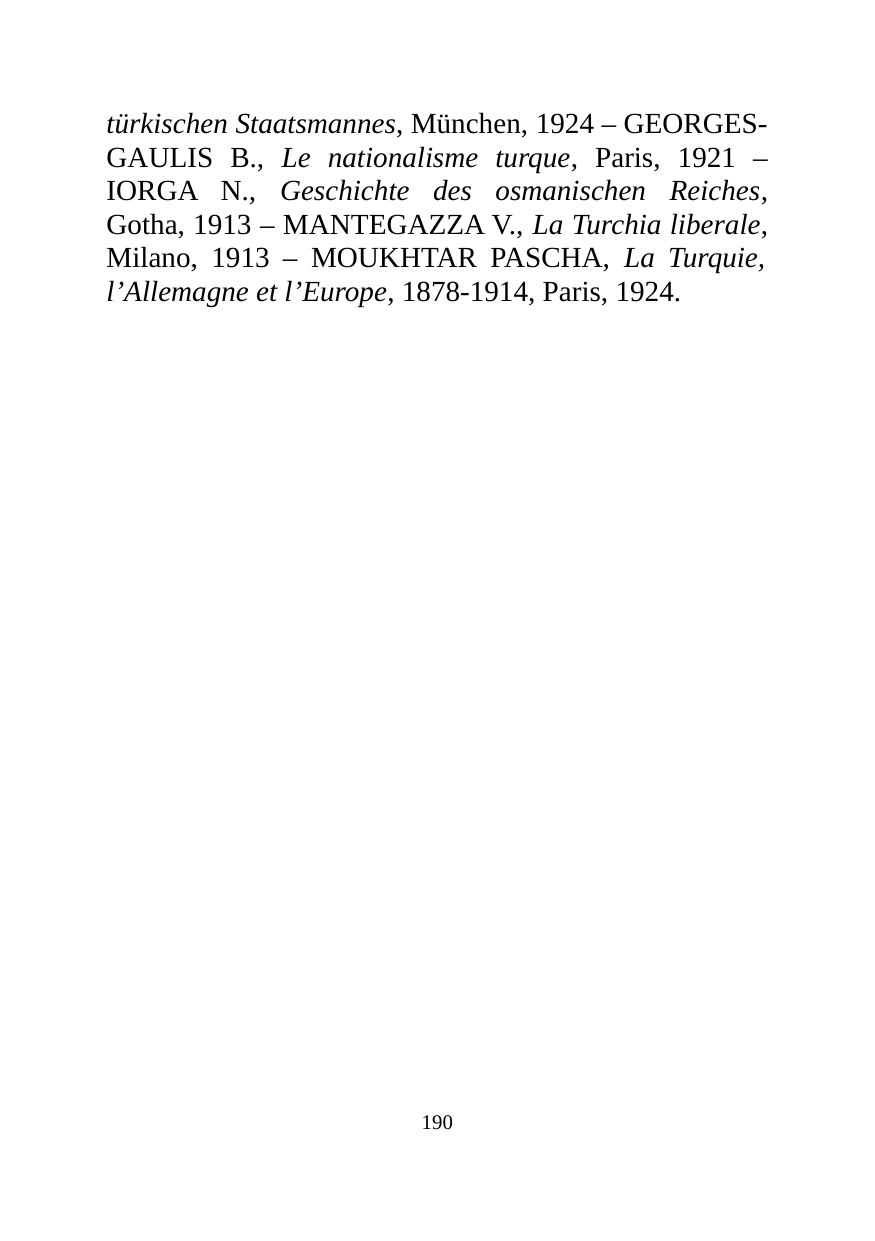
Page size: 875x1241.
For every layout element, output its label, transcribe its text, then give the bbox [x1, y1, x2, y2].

text türkischen Staatsmannes, München, 1924 – GEORGES-GAULIS B., Le nationalisme turque, Paris, 1921 – IORGA N., Geschichte des osmanischen Reiches, Gotha, 1913 – MANTEGAZZA V., La Turchia liberale, Milano, 1913 – MOUKHTAR PASCHA, La Turquie, l’Allemagne et l’Europe, 1878-1914, Paris, 1924. [106, 106, 768, 307]
